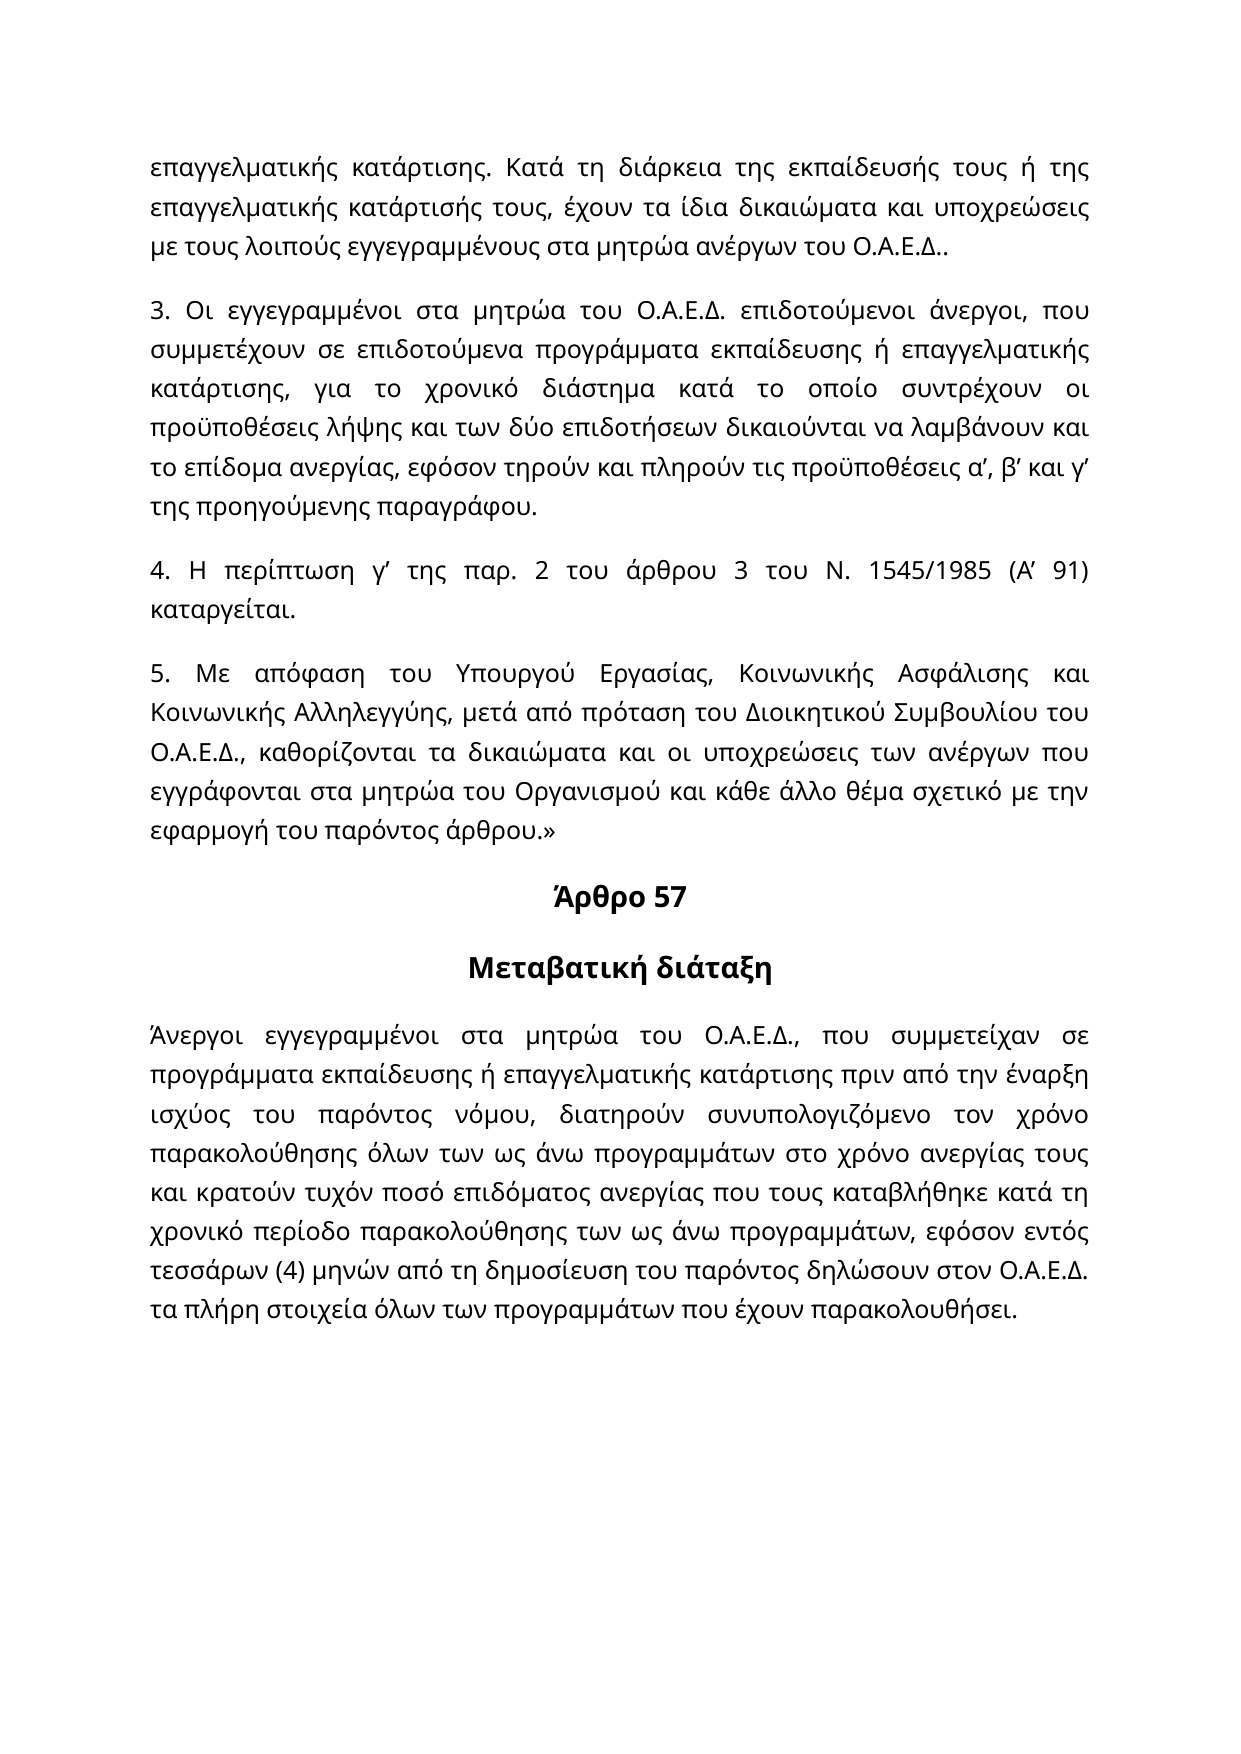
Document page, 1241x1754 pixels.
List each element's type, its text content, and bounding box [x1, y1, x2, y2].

text 4. Η περίπτωση γ’ της παρ. 2 του άρθρου 3 του Ν. 1545/1985 (Α’ 91) καταργείται. [150, 552, 1090, 626]
text επαγγελματικής κατάρτισης. Κατά τη διάρκεια της εκπαίδευσής τους ή της επαγγελματικής κατάρτισής τους, έχουν τα ίδια δικαιώματα και υποχρεώσεις με τους λοιπούς εγγεγραμμένους στα μητρώα ανέργων του Ο.Α.Ε.Δ.. [150, 150, 1090, 262]
subtitle Άρθρο 57 [150, 877, 1090, 916]
text 5. Με απόφαση του Υπουργού Εργασίας, Κοινωνικής Ασφάλισης και Κοινωνικής Αλληλεγγύης, μετά από πρόταση του Διοικητικού Συμβουλίου του Ο.Α.Ε.Δ., καθορίζονται τα δικαιώματα και οι υποχρεώσεις των ανέργων που εγγράφονται στα μητρώα του Οργανισμού και κάθε άλλο θέμα σχετικό με την εφαρμογή του παρόντος άρθρου.» [150, 656, 1090, 847]
text Άνεργοι εγγεγραμμένοι στα μητρώα του Ο.Α.Ε.Δ., που συμμετείχαν σε προγράμματα εκπαίδευσης ή επαγγελματικής κατάρτισης πριν από την έναρξη ισχύος του παρόντος νόμου, διατηρούν συνυπολογιζόμενο τον χρόνο παρακολούθησης όλων των ως άνω προγραμμάτων στο χρόνο ανεργίας τους και κρατούν τυχόν ποσό επιδόματος ανεργίας που τους καταβλήθηκε κατά τη χρονικό περίοδο παρακολούθησης των ως άνω προγραμμάτων, εφόσον εντός τεσσάρων (4) μηνών από τη δημοσίευση του παρόντος δηλώσουν στον Ο.Α.Ε.Δ. τα πλήρη στοιχεία όλων των προγραμμάτων που έχουν παρακολουθήσει. [150, 1018, 1090, 1326]
text 3. Οι εγγεγραμμένοι στα μητρώα του Ο.Α.Ε.Δ. επιδοτούμενοι άνεργοι, που συμμετέχουν σε επιδοτούμενα προγράμματα εκπαίδευσης ή επαγγελματικής κατάρτισης, για το χρονικό διάστημα κατά το οποίο συντρέχουν οι προϋποθέσεις λήψης και των δύο επιδοτήσεων δικαιούνται να λαμβάνουν και το επίδομα ανεργίας, εφόσον τηρούν και πληρούν τις προϋποθέσεις α’, β’ και γ’ της προηγούμενης παραγράφου. [150, 292, 1090, 522]
subtitle Μεταβατική διάταξη [150, 947, 1090, 987]
